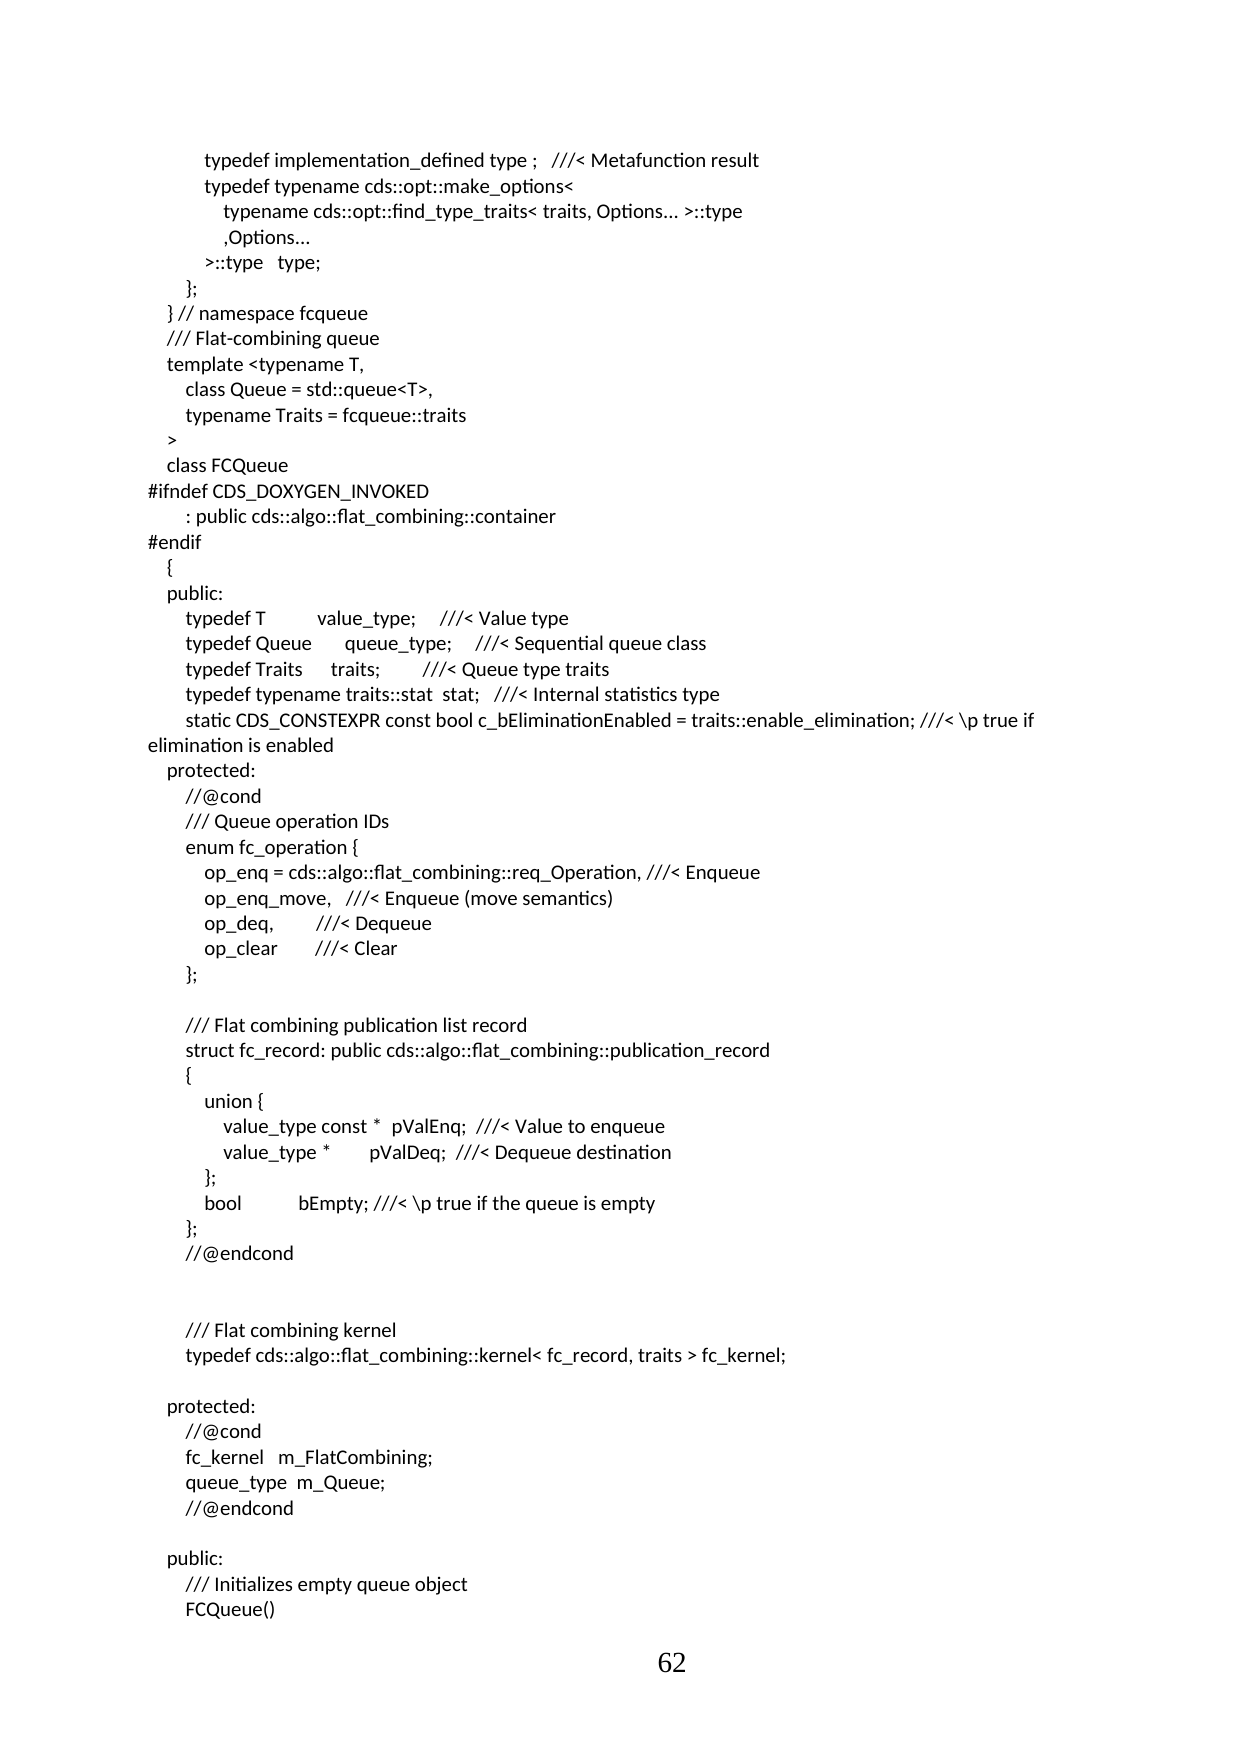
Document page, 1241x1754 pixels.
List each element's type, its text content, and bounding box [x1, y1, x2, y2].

text //@endcond [148, 1495, 1122, 1520]
text value_type const * pValEnq; ///< Value to enqueue [148, 1113, 1122, 1139]
text public: [148, 1546, 1122, 1571]
text public: [148, 580, 1122, 605]
text //@endcond [148, 1241, 1122, 1266]
text }; [148, 1164, 1122, 1190]
text FCQueue() [148, 1596, 1122, 1622]
text class FCQueue [148, 453, 1122, 478]
text typedef T value_type; ///< Value type [148, 605, 1122, 631]
text typedef cds::algo::flat_combining::kernel< fc_record, traits > fc_kernel; [148, 1342, 1122, 1368]
text union { [148, 1088, 1122, 1113]
text protected: [148, 1393, 1122, 1418]
text { [148, 554, 1122, 580]
text static CDS_CONSTEXPR const bool c_bEliminationEnabled = traits::enable_elimination; ///< \p true if elimination is enabled [148, 707, 1122, 758]
text >::type type; [148, 249, 1122, 275]
text }; [148, 961, 1122, 986]
text //@cond [148, 783, 1122, 808]
text typename cds::opt::find_type_traits< traits, Options... >::type [148, 198, 1122, 224]
text #endif [148, 529, 1122, 554]
text typedef Traits traits; ///< Queue type traits [148, 656, 1122, 681]
text queue_type m_Queue; [148, 1469, 1122, 1495]
text /// Flat combining kernel [148, 1317, 1122, 1342]
text op_enq = cds::algo::flat_combining::req_Operation, ///< Enqueue [148, 859, 1122, 885]
text /// Queue operation IDs [148, 808, 1122, 834]
text /// Initializes empty queue object [148, 1571, 1122, 1596]
text fc_kernel m_FlatCombining; [148, 1444, 1122, 1469]
text op_clear ///< Clear [148, 936, 1122, 961]
text typename Traits = fcqueue::traits [148, 402, 1122, 427]
text value_type * pValDeq; ///< Dequeue destination [148, 1139, 1122, 1164]
text //@cond [148, 1418, 1122, 1444]
text { [148, 1063, 1122, 1088]
text bool bEmpty; ///< \p true if the queue is empty [148, 1190, 1122, 1215]
text }; [148, 1215, 1122, 1241]
text template <typename T, [148, 351, 1122, 376]
text }; [148, 275, 1122, 300]
text enum fc_operation { [148, 834, 1122, 859]
text } // namespace fcqueue [148, 300, 1122, 326]
text #ifndef CDS_DOXYGEN_INVOKED [148, 478, 1122, 503]
text class Queue = std::queue<T>, [148, 376, 1122, 402]
text struct fc_record: public cds::algo::flat_combining::publication_record [148, 1037, 1122, 1063]
text typedef typename cds::opt::make_options< [148, 173, 1122, 198]
text op_deq, ///< Dequeue [148, 910, 1122, 936]
text typedef implementation_defined type ; ///< Metafunction result [148, 148, 1122, 173]
text ,Options... [148, 224, 1122, 249]
text typedef typename traits::stat stat; ///< Internal statistics type [148, 681, 1122, 707]
text op_enq_move, ///< Enqueue (move semantics) [148, 885, 1122, 910]
text /// Flat combining publication list record [148, 1012, 1122, 1037]
text protected: [148, 758, 1122, 783]
text > [148, 427, 1122, 453]
text /// Flat-combining queue [148, 326, 1122, 351]
text : public cds::algo::flat_combining::container [148, 503, 1122, 529]
text typedef Queue queue_type; ///< Sequential queue class [148, 631, 1122, 656]
